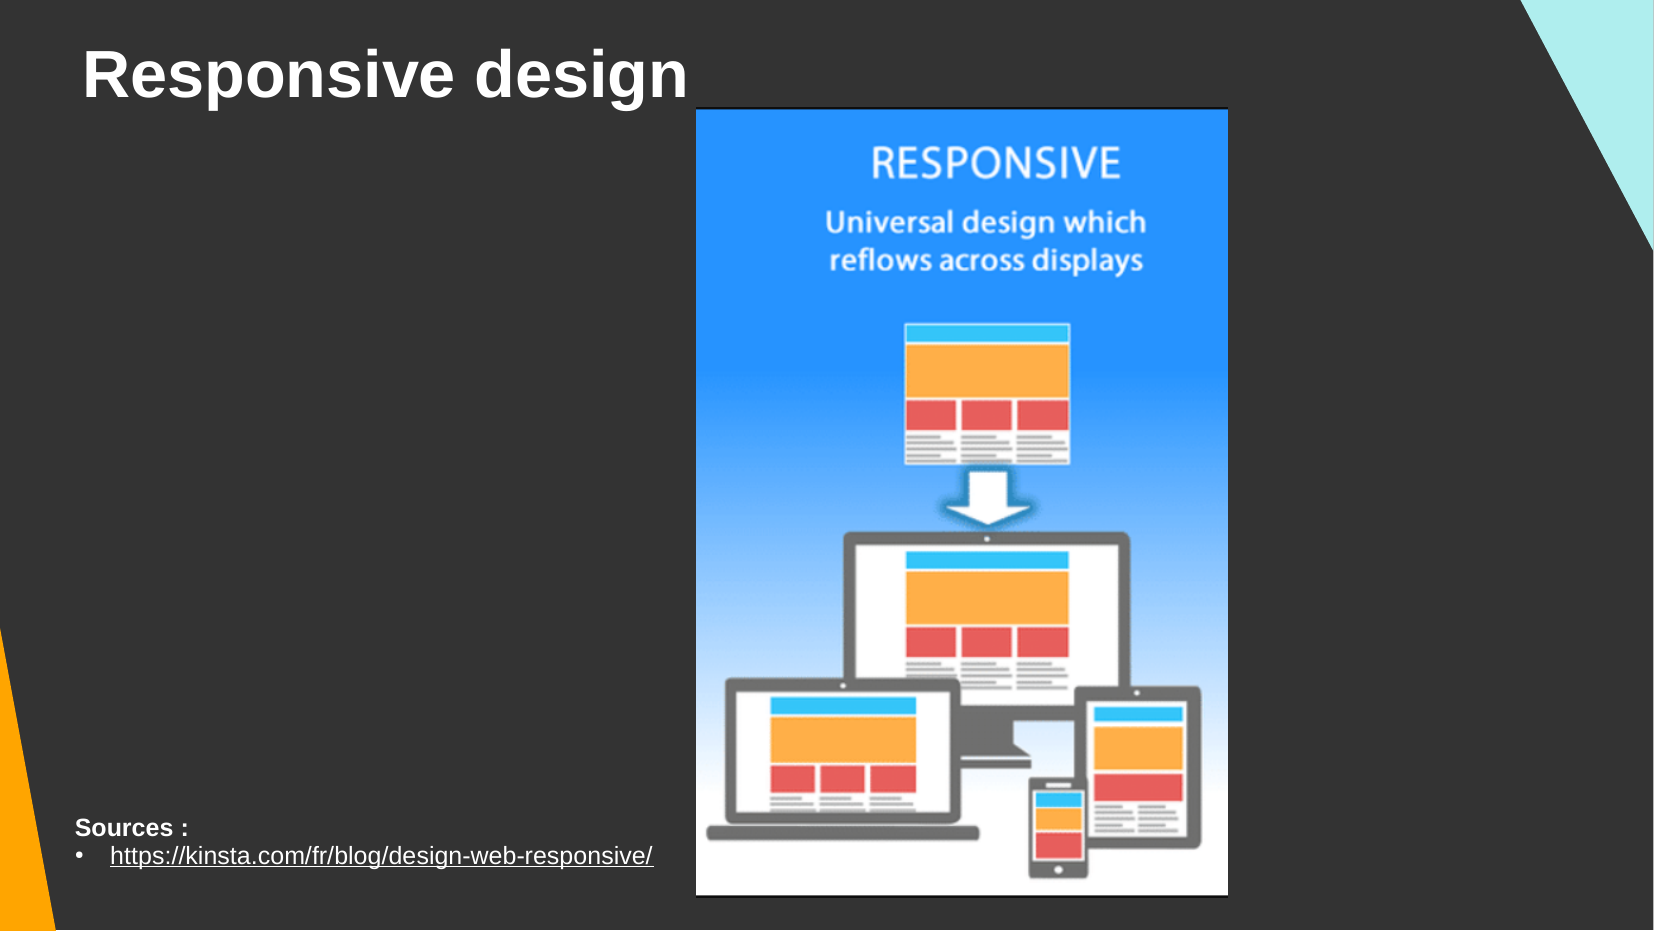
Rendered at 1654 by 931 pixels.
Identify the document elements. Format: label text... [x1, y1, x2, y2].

text_box Sources : https://kinsta.com/fr/blog/design-web-responsive/ [60, 806, 1546, 931]
text_box [1520, 0, 1654, 253]
picture [696, 107, 1228, 806]
text_box [0, 627, 56, 931]
title Responsive design [82, 37, 1571, 114]
